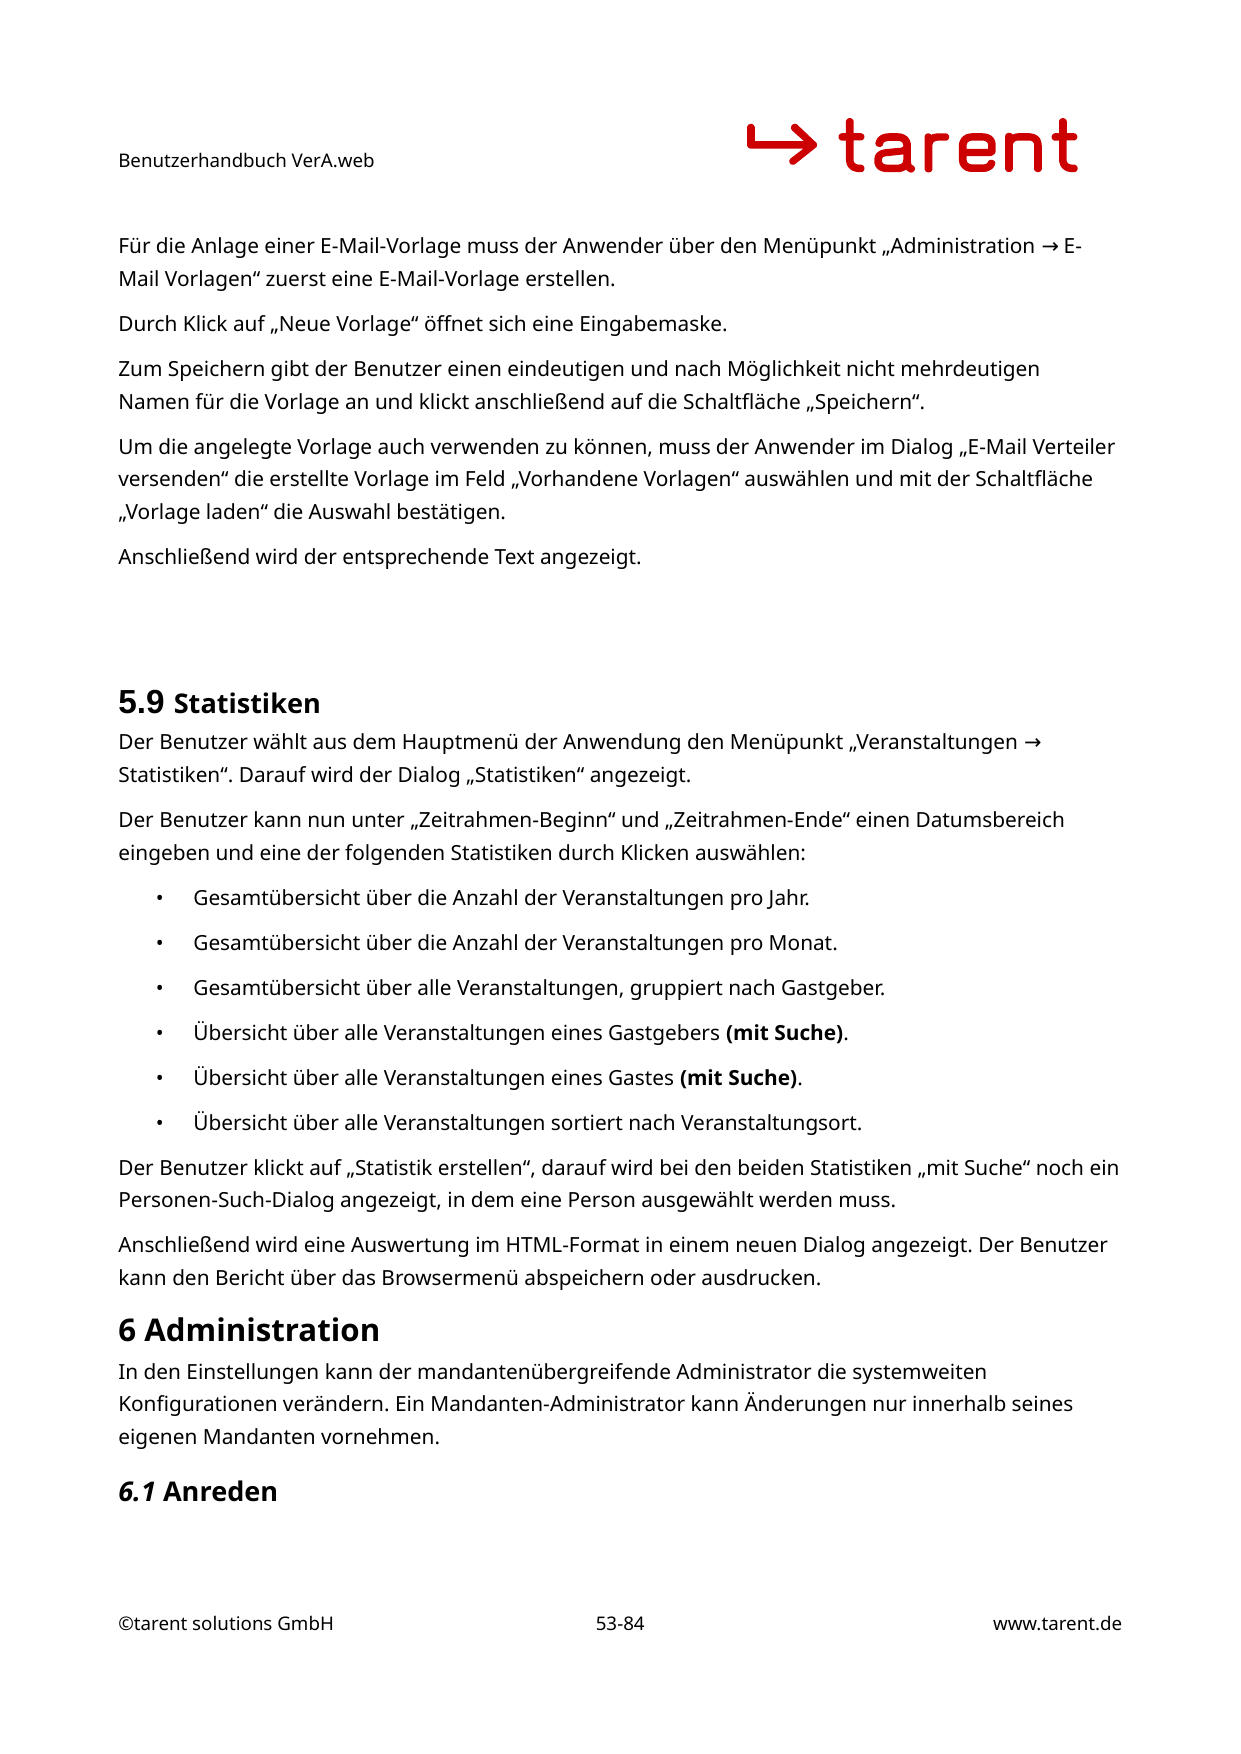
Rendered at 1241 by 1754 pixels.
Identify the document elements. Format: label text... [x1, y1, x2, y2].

text Für die Anlage einer E-Mail-Vorlage muss der Anwender über den Menüpunkt „Administration → E-Mail Vorlagen“ zuerst eine E-Mail-Vorlage erstellen. [118, 232, 1122, 293]
subtitle Administration [118, 1308, 1122, 1351]
list Gesamtübersicht über alle Veranstaltungen, gruppiert nach Gastgeber. [156, 973, 1122, 1001]
list Übersicht über alle Veranstaltungen sortiert nach Veranstaltungsort. [156, 1108, 1122, 1136]
text Durch Klick auf „Neue Vorlage“ öffnet sich eine Eingabemaske. [118, 309, 1122, 338]
list Übersicht über alle Veranstaltungen eines Gastgebers (mit Suche). [156, 1018, 1122, 1046]
list Gesamtübersicht über die Anzahl der Veranstaltungen pro Jahr. [156, 883, 1122, 911]
list Gesamtübersicht über die Anzahl der Veranstaltungen pro Monat. [156, 928, 1122, 956]
subtitle Statistiken [118, 682, 1122, 722]
text Der Benutzer kann nun unter „Zeitrahmen-Beginn“ und „Zeitrahmen-Ende“ einen Datumsbereich eingeben und eine der folgenden Statistiken durch Klicken auswählen: [118, 805, 1122, 866]
subtitle Anreden [118, 1472, 1122, 1509]
list Übersicht über alle Veranstaltungen eines Gastes (mit Suche). [156, 1063, 1122, 1091]
text In den Einstellungen kann der mandantenübergreifende Administrator die systemweiten Konfigurationen verändern. Ein Mandanten-Administrator kann Änderungen nur innerhalb seines eigenen Mandanten vornehmen. [118, 1357, 1122, 1451]
text Der Benutzer klickt auf „Statistik erstellen“, darauf wird bei den beiden Statistiken „mit Suche“ noch ein Personen-Such-Dialog angezeigt, in dem eine Person ausgewählt werden muss. [118, 1153, 1122, 1214]
text Der Benutzer wählt aus dem Hauptmenü der Anwendung den Menüpunkt „Veranstaltungen → Statistiken“. Darauf wird der Dialog „Statistiken“ angezeigt. [118, 727, 1122, 788]
text Anschließend wird eine Auswertung im HTML-Format in einem neuen Dialog angezeigt. Der Benutzer kann den Bericht über das Browsermenü abspeichern oder ausdrucken. [118, 1230, 1122, 1291]
text Anschließend wird der entsprechende Text angezeigt. [118, 542, 1122, 571]
text Um die angelegte Vorlage auch verwenden zu können, muss der Anwender im Dialog „E-Mail Verteiler versenden“ die erstellte Vorlage im Feld „Vorhandene Vorlagen“ auswählen und mit der Schaltfläche „Vorlage laden“ die Auswahl bestätigen. [118, 432, 1122, 526]
text Zum Speichern gibt der Benutzer einen eindeutigen und nach Möglichkeit nicht mehrdeutigen Namen für die Vorlage an und klickt anschließend auf die Schaltfläche „Speichern“. [118, 354, 1122, 415]
